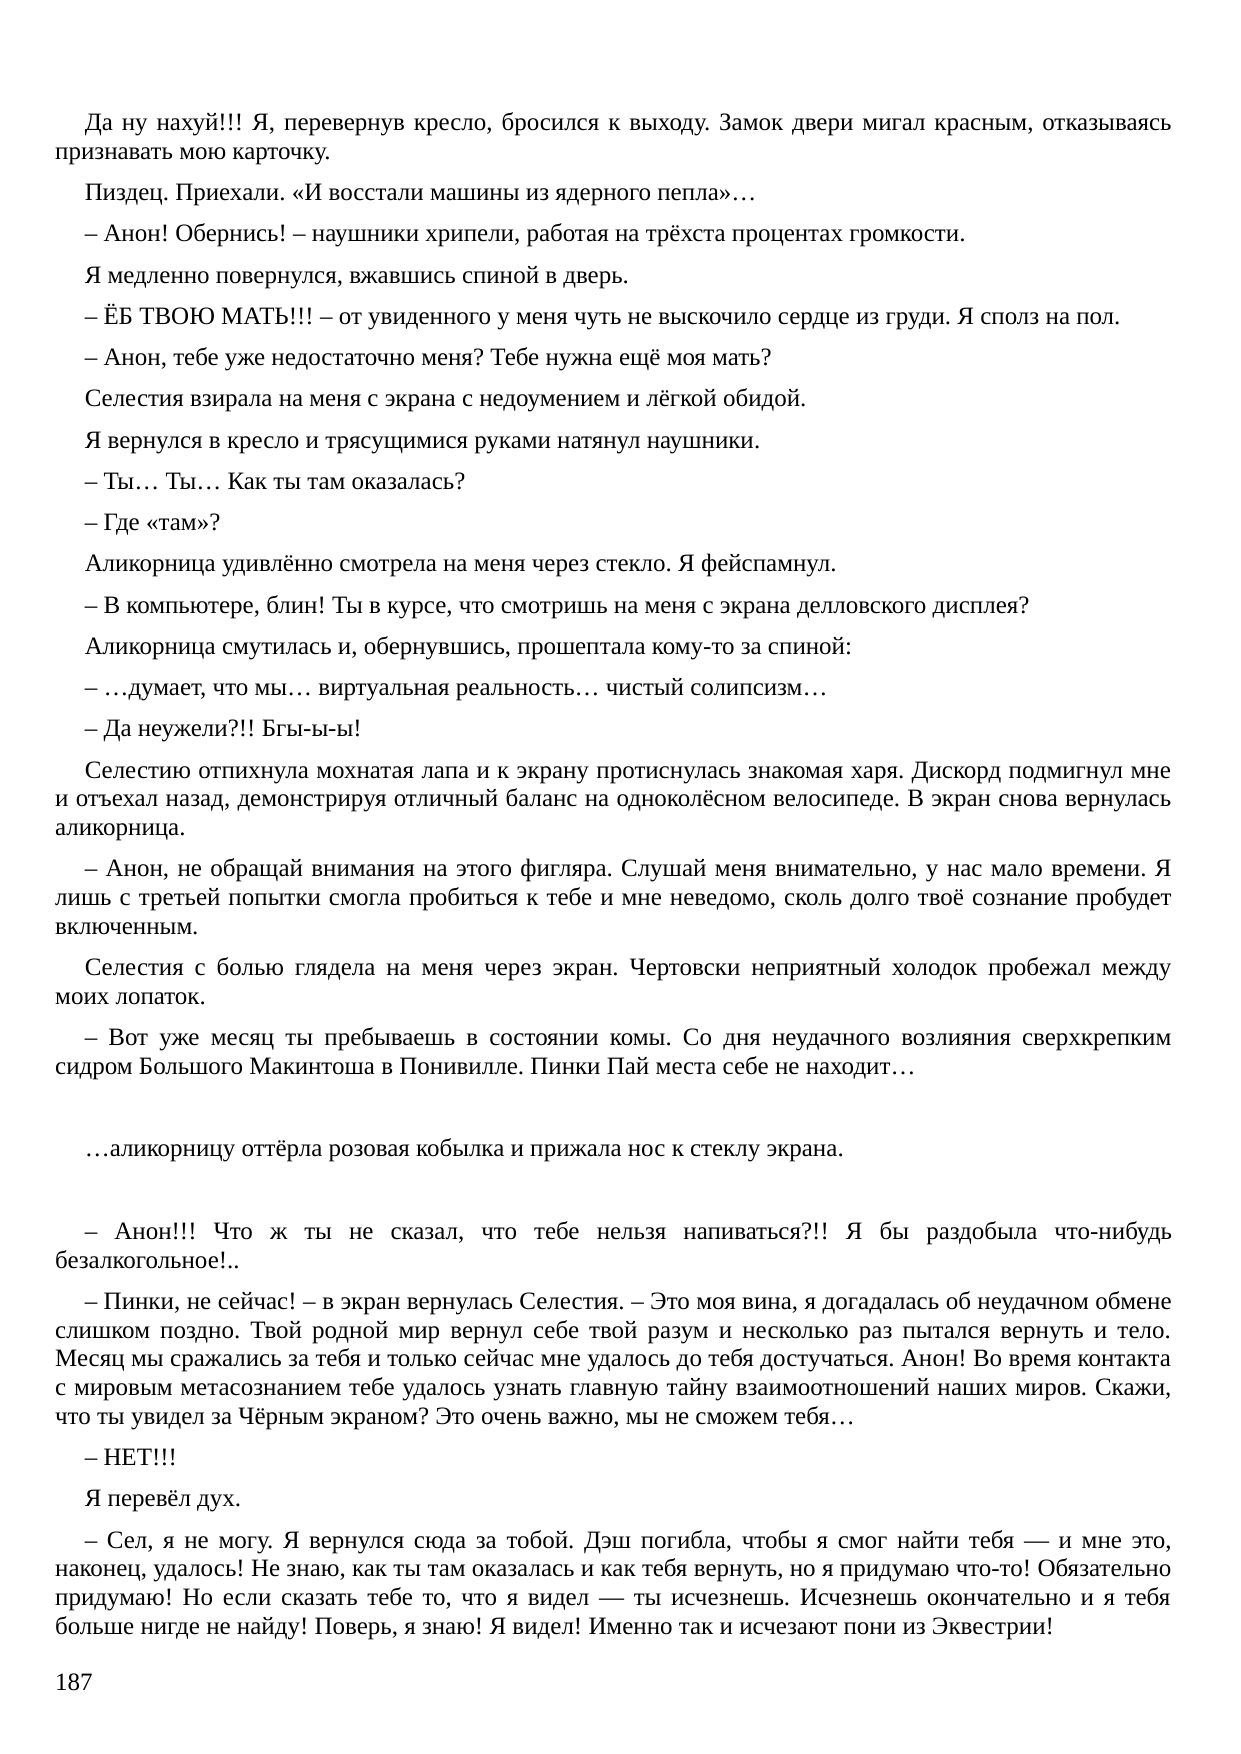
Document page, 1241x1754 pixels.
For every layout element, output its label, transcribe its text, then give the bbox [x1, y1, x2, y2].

text Я перевёл дух. [55, 1483, 1173, 1512]
text – Ты… Ты… Как ты там оказалась? [55, 466, 1173, 495]
text – Анон, не обращай внимания на этого фигляра. Слушай меня внимательно, у нас мало времени. Я лишь с третьей попытки смогла пробиться к тебе и мне неведомо, сколь долго твоё сознание пробудет включенным. [55, 853, 1173, 940]
text Селестия взирала на меня с экрана с недоумением и лёгкой обидой. [55, 383, 1173, 412]
text Селестия с болью глядела на меня через экран. Чертовски неприятный холодок пробежал между моих лопаток. [55, 952, 1173, 1010]
text – НЕТ!!! [55, 1442, 1173, 1471]
text – Да неужели?!! Бгы-ы-ы! [55, 713, 1173, 742]
text Аликорница смутилась и, обернувшись, прошептала кому-то за спиной: [55, 631, 1173, 660]
text – ЁБ ТВОЮ МАТЬ!!! – от увиденного у меня чуть не выскочило сердце из груди. Я сполз на пол. [55, 301, 1173, 330]
text – Пинки, не сейчас! – в экран вернулась Селестия. – Это моя вина, я догадалась об неудачном обмене слишком поздно. Твой родной мир вернул себе твой разум и несколько раз пытался вернуть и тело. Месяц мы сражались за тебя и только сейчас мне удалось до тебя достучаться. Анон! Во время контакта с мировым метасознанием тебе удалось узнать главную тайну взаимоотношений наших миров. Скажи, что ты увидел за Чёрным экраном? Это очень важно, мы не сможем тебя… [55, 1286, 1173, 1430]
text – В компьютере, блин! Ты в курсе, что смотришь на меня с экрана делловского дисплея? [55, 590, 1173, 618]
text Да ну нахуй!!! Я, перевернув кресло, бросился к выходу. Замок двери мигал красным, отказываясь признавать мою карточку. [55, 107, 1173, 165]
text – Сел, я не могу. Я вернулся сюда за тобой. Дэш погибла, чтобы я смог найти тебя — и мне это, наконец, удалось! Не знаю, как ты там оказалась и как тебя вернуть, но я придумаю что-то! Обязательно придумаю! Но если сказать тебе то, что я видел — ты исчезнешь. Исчезнешь окончательно и я тебя больше нигде не найду! Поверь, я знаю! Я видел! Именно так и исчезают пони из Эквестрии! [55, 1525, 1173, 1640]
text – Вот уже месяц ты пребываешь в состоянии комы. Со дня неудачного возлияния сверхкрепким сидром Большого Макинтоша в Понивилле. Пинки Пай места себе не находит… [55, 1022, 1173, 1080]
text Пиздец. Приехали. «И восстали машины из ядерного пепла»… [55, 177, 1173, 206]
text Я медленно повернулся, вжавшись спиной в дверь. [55, 260, 1173, 288]
text …аликорницу оттёрла розовая кобылка и прижала нос к стеклу экрана. [55, 1133, 1173, 1162]
text Селестию отпихнула мохнатая лапа и к экрану протиснулась знакомая харя. Дискорд подмигнул мне и отъехал назад, демонстрируя отличный баланс на одноколёсном велосипеде. В экран снова вернулась аликорница. [55, 755, 1173, 841]
text – Анон, тебе уже недостаточно меня? Тебе нужна ещё моя мать? [55, 342, 1173, 371]
text Аликорница удивлённо смотрела на меня через стекло. Я фейспамнул. [55, 548, 1173, 577]
text – Где «там»? [55, 507, 1173, 536]
text Я вернулся в кресло и трясущимися руками натянул наушники. [55, 425, 1173, 453]
text – Анон! Обернись! – наушники хрипели, работая на трёхста процентах громкости. [55, 218, 1173, 247]
text – …думает, что мы… виртуальная реальность… чистый солипсизм… [55, 672, 1173, 701]
text – Анон!!! Что ж ты не сказал, что тебе нельзя напиваться?!! Я бы раздобыла что-нибудь безалкогольное!.. [55, 1216, 1173, 1273]
